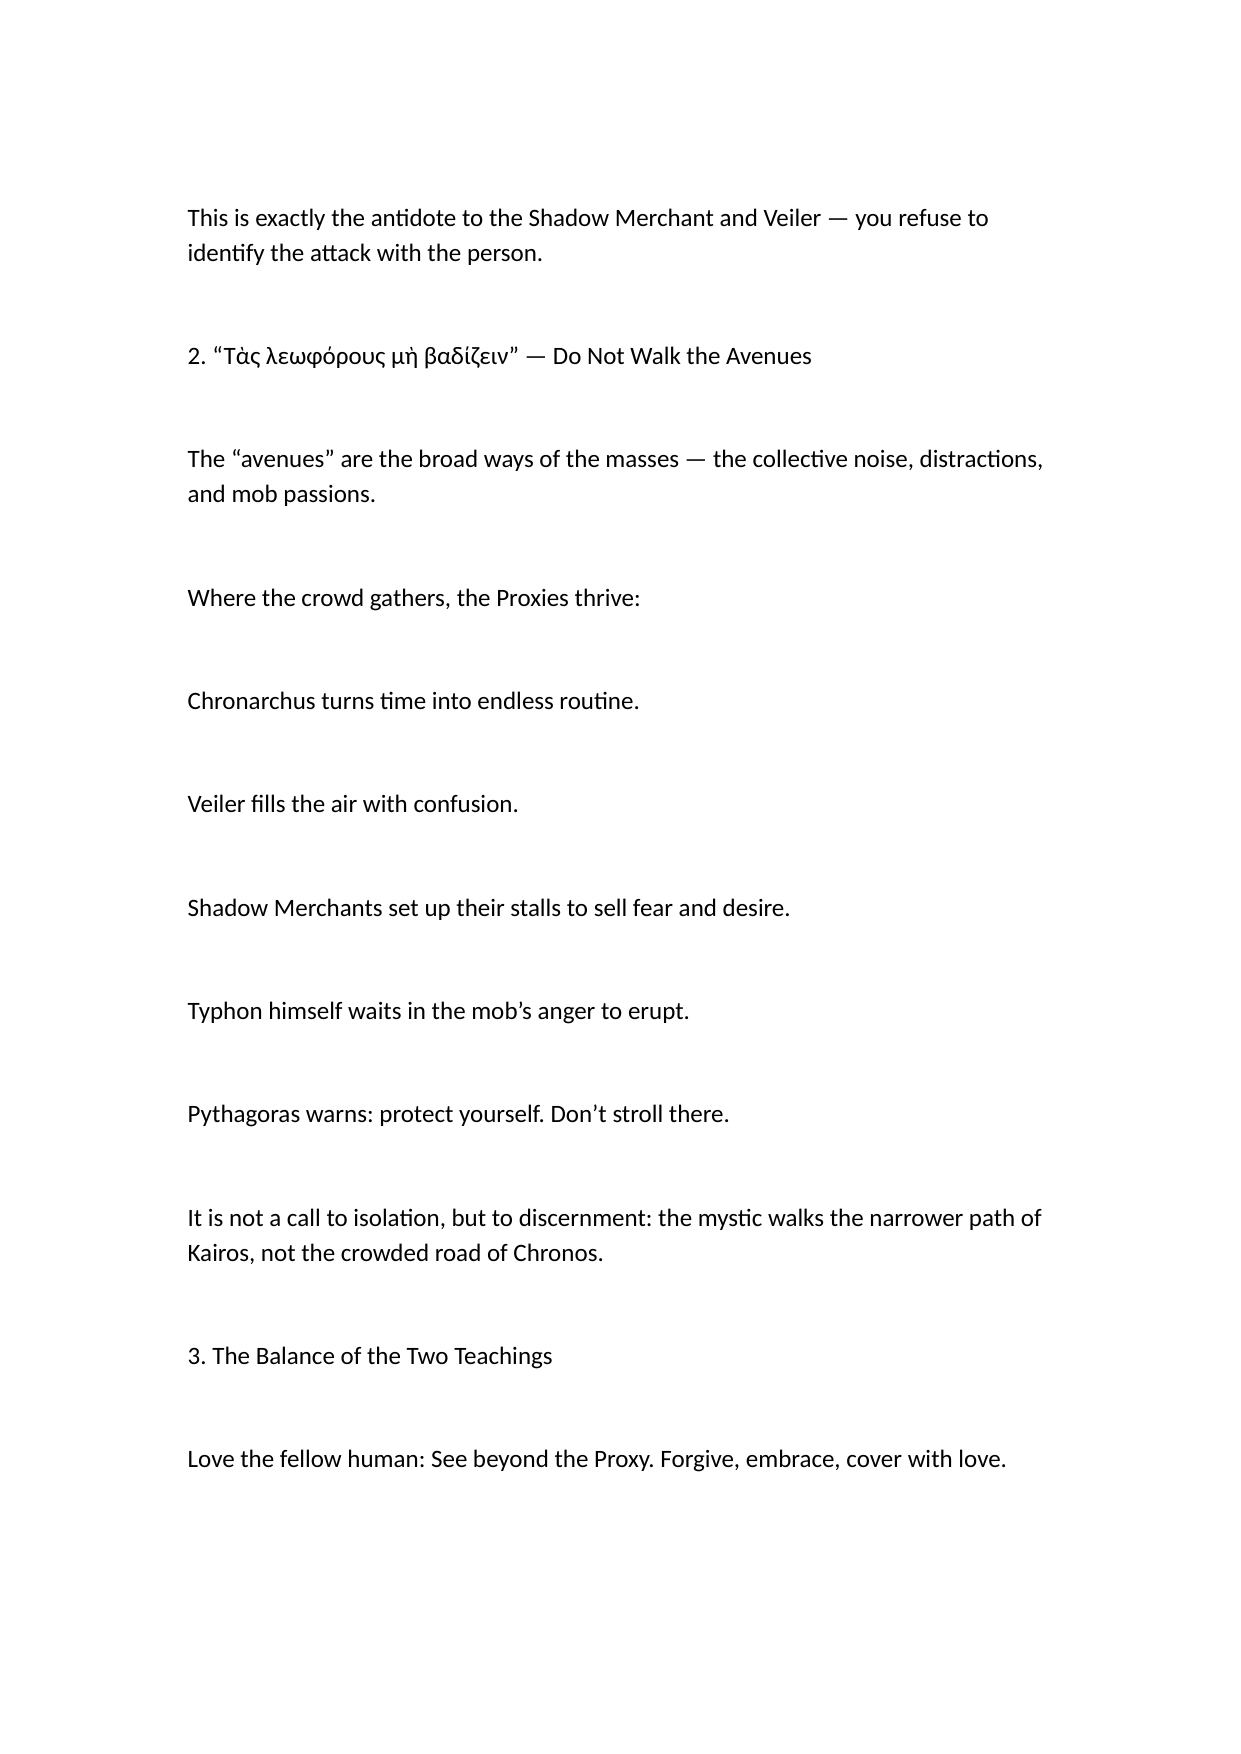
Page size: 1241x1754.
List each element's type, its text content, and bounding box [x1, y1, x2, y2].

text Shadow Merchants set up their stalls to sell fear and desire. [187, 892, 1053, 922]
text It is not a call to isolation, but to discernment: the mystic walks the narrower path of Kairos, not the crowded road of Chronos. [187, 1202, 1053, 1267]
text Love the fellow human: See beyond the Proxy. Forgive, embrace, cover with love. [187, 1443, 1053, 1474]
text 2. “Τὰς λεωφόρους μὴ βαδίζειν” — Do Not Walk the Avenues [187, 340, 1053, 371]
text Veiler fills the air with confusion. [187, 788, 1053, 819]
text Typhon himself waits in the mob’s anger to erupt. [187, 995, 1053, 1026]
text 3. The Balance of the Two Teachings [187, 1340, 1053, 1371]
text Chronarchus turns time into endless routine. [187, 685, 1053, 716]
text Pythagoras warns: protect yourself. Don’t stroll there. [187, 1098, 1053, 1129]
text The “avenues” are the broad ways of the masses — the collective noise, distractions, and mob passions. [187, 443, 1053, 509]
text Where the crowd gathers, the Proxies thrive: [187, 582, 1053, 612]
text This is exactly the antidote to the Shadow Merchant and Veiler — you refuse to identify the attack with the person. [187, 202, 1053, 267]
